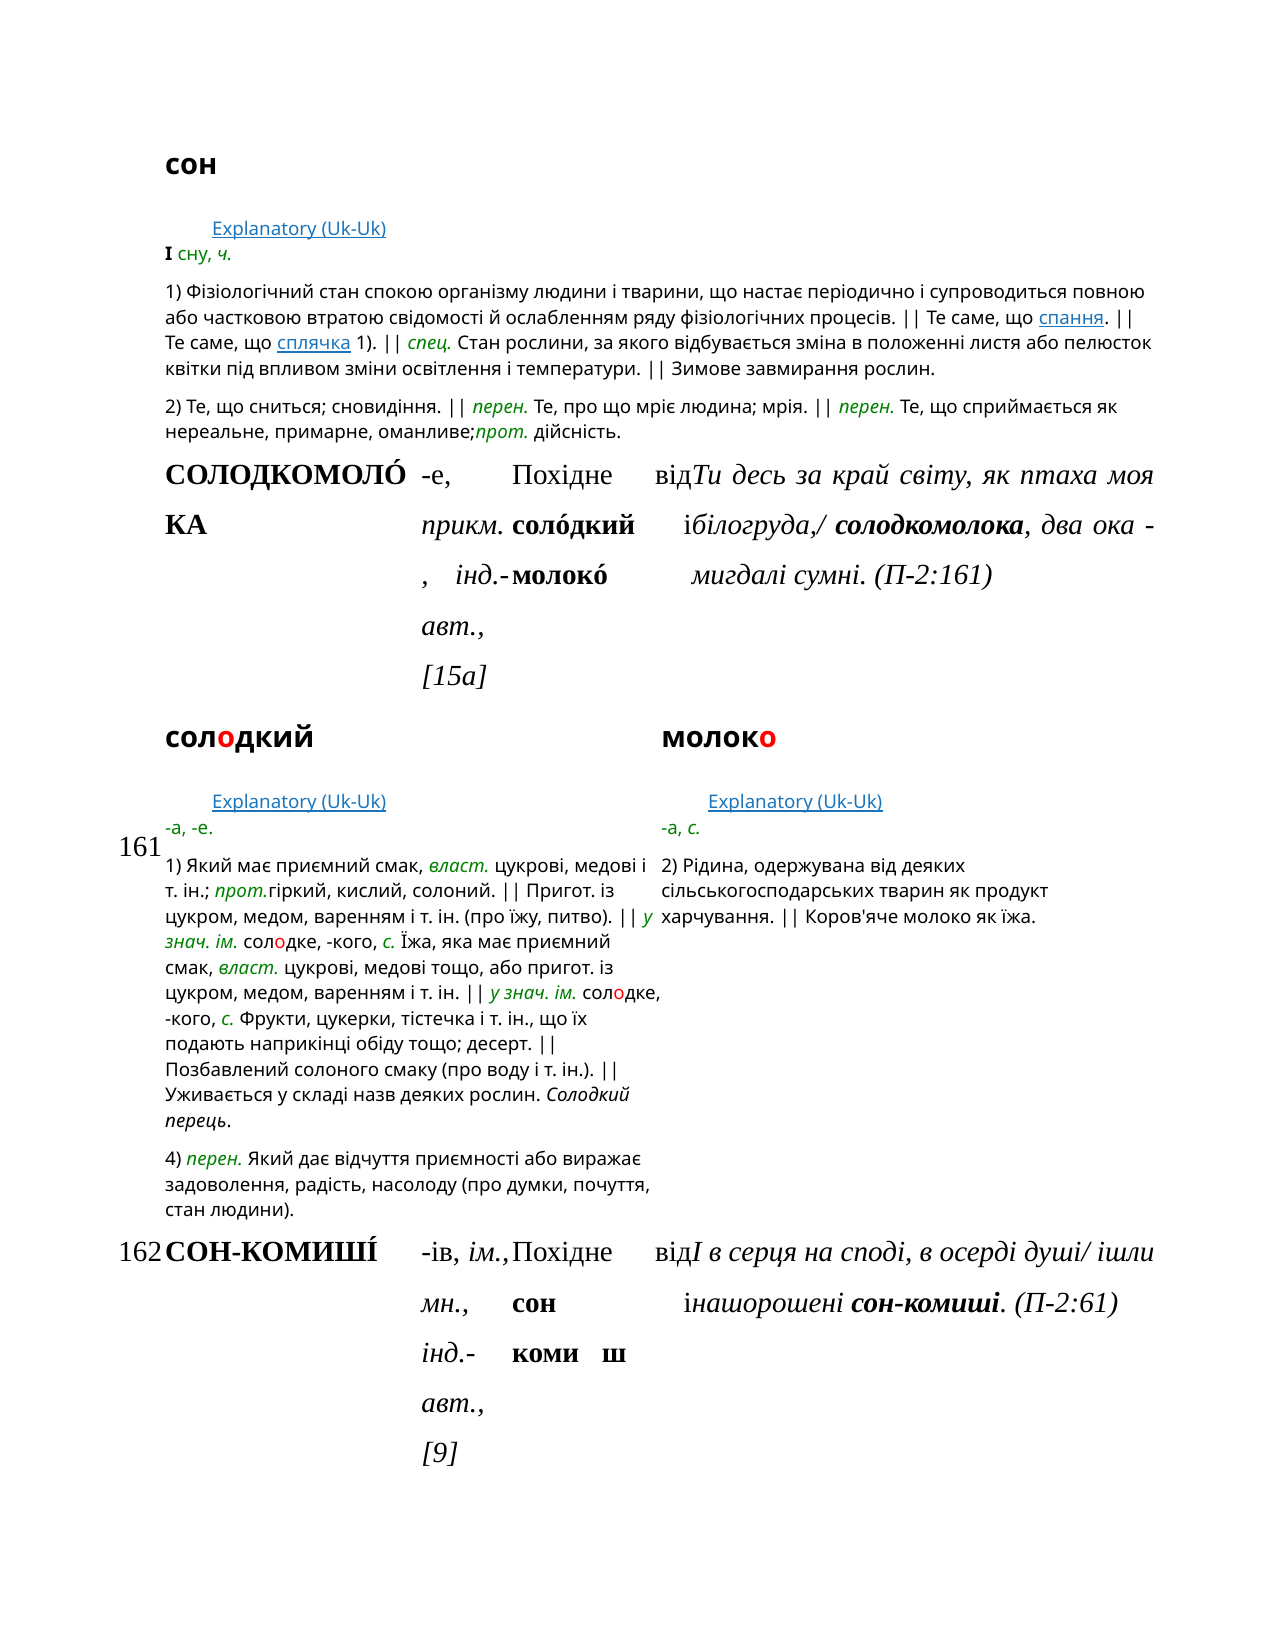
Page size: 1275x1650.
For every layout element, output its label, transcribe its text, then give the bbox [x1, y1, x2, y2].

table_cell -ів, ім., мн., інд.-авт., [9] [421, 1234, 512, 1469]
table_cell -е, прикм., інд.-авт., [15а] [421, 457, 512, 692]
table_cell І в серця на споді, в осерді душі/ ішли нашорошені сон-комиші. (П-2:61) [692, 1234, 1157, 1469]
table_cell сон Explanatory (Uk-Uk) I сну, ч. 1) Фізіологічний стан спокою організму людини і тварини, що настає періодично і супроводиться повною або частковою втратою свідомості й ослабленням ряду фізіологічних процесів. || Те саме, що спання. || Те саме, що сплячка 1). || спец. Стан рослини, за якого відбувається зміна в положенні листя або пелюсток квітки під впливом зміни освітлення і температури. || Зимове завмирання рослин. 2) Те, що сниться; сновидіння. || перен. Те, про що мріє людина; мрія. || перен. Те, що сприймається як нереальне, примарне, оманливе;прот. дійсність. [165, 118, 1157, 457]
table_cell Солодкомолóка [165, 457, 421, 692]
table_cell Ти десь за край світу, як птаха моя білогруда,/ солодкомолока, два ока - мигдалі сумні. (П-2:161) [692, 457, 1157, 692]
table_cell 162 [118, 1234, 165, 1469]
table_cell [118, 118, 165, 457]
table_cell 161 [118, 457, 165, 1234]
table_cell солодкий Explanatory (Uk-Uk) -а, -е. 1) Який має приємний смак, власт. цукрові, медові і т. ін.; прот.гіркий, кислий, солоний. || Пригот. із цукром, медом, варенням і т. ін. (про їжу, питво). || у знач. ім. солодке, -кого, с. Їжа, яка має приємний смак, власт. цукрові, медові тощо, або пригот. із цукром, медом, варенням і т. ін. || у знач. ім. солодке, -кого, с. Фрукти, цукерки, тістечка і т. ін., що їх подають наприкінці обіду тощо; десерт. || Позбавлений солоного смаку (про воду і т. ін.). || Уживається у складі назв деяких рослин. Солодкий перець. 4) перен. Який дає відчуття приємності або виражає задоволення, радість, насолоду (про думки, почуття, стан людини). [165, 692, 661, 1234]
table_cell Похідне від солóдкий і молокó [512, 457, 692, 692]
table_cell молоко Explanatory (Uk-Uk) -а, с. 2) Рідина, одержувана від деяких сільськогосподарських тварин як продукт харчування. || Коров'яче молоко як їжа. [661, 692, 1157, 1234]
table_cell Сон-комишí [165, 1234, 421, 1469]
table_cell Похідне від сон і комиш [512, 1234, 692, 1469]
